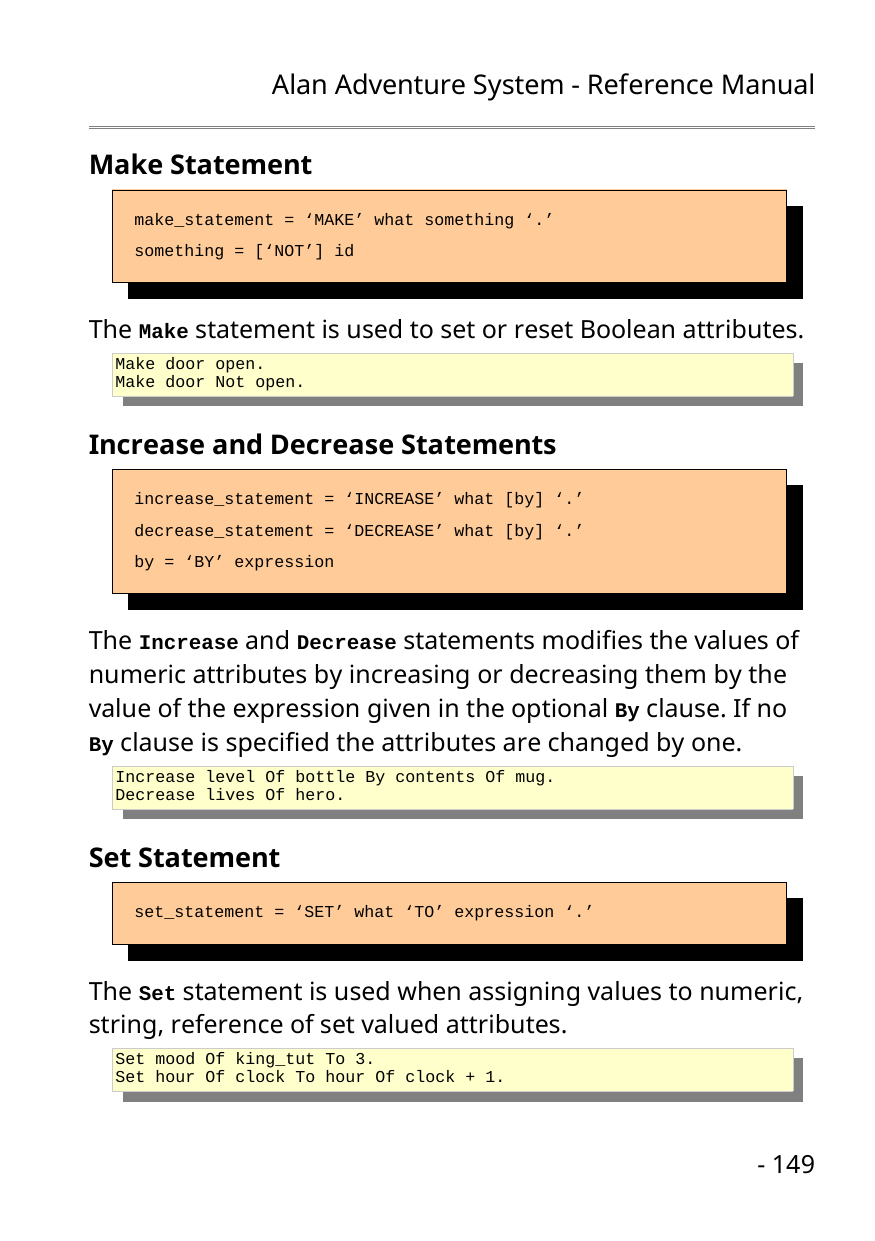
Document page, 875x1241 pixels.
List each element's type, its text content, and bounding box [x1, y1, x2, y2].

text The Set statement is used when assigning values to numeric, string, reference of set valued attributes. [88, 973, 815, 1041]
text The Increase and Decrease statements modifies the values of numeric attributes by increasing or decreasing them by the value of the expression giv­en in the optional By clause. If no By clause is specified the attributes are changed by one. [88, 623, 815, 759]
text make_statement = ‘MAKE’ what something ‘.’ [113, 191, 786, 221]
text set_statement = ‘SET’ what ‘TO’ expression ‘.’ [113, 883, 786, 944]
text something = [‘NOT’] id [113, 221, 786, 282]
text decrease_statement = ‘DECREASE’ what [by] ‘.’ [113, 501, 786, 532]
text The Make statement is used to set or reset Boolean attributes. [88, 312, 815, 346]
subtitle Make Statement [88, 146, 815, 182]
text by = ‘BY’ expression [113, 532, 786, 593]
subtitle Set Statement [88, 838, 815, 875]
text Make door Not open. [113, 371, 793, 396]
text increase_statement = ‘INCREASE’ what [by] ‘.’ [113, 470, 786, 501]
text Increase level Of bottle By contents Of mug. Decrease lives Of hero. [113, 767, 793, 809]
subtitle Increase and Decrease Statements [88, 425, 815, 462]
text Set mood Of king_tut To 3. Set hour Of clock To hour Of clock + 1. [113, 1049, 793, 1091]
text Make door open. [113, 354, 793, 371]
